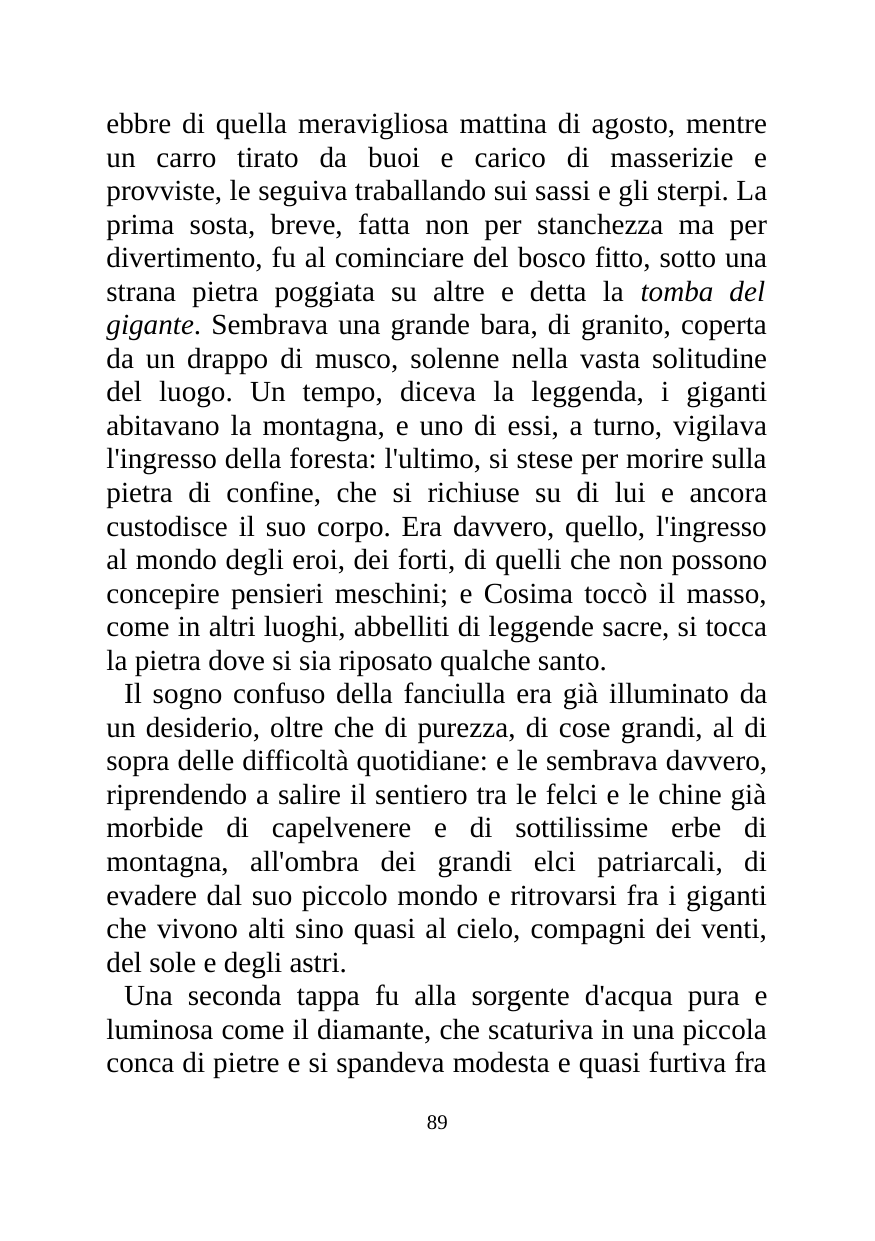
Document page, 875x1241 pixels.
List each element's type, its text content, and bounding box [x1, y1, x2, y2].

text Il sogno confuso della fanciulla era già illuminato da un desiderio, oltre che di purezza, di cose grandi, al di sopra delle difficoltà quotidiane: e le sembrava davvero, riprendendo a salire il sentiero tra le felci e le chine già morbide di capelvenere e di sottilissime erbe di montagna, all'ombra dei grandi elci patriarcali, di evadere dal suo piccolo mondo e ritrovarsi fra i giganti che vivono alti sino quasi al cielo, compagni dei venti, del sole e degli astri. [106, 676, 768, 978]
text Una seconda tappa fu alla sorgente d'acqua pura e luminosa come il diamante, che scaturiva in una piccola conca di pietre e si spandeva modesta e quasi furtiva fra [106, 978, 768, 1079]
text ebbre di quella meravigliosa mattina di agosto, mentre un carro tirato da buoi e carico di masserizie e provviste, le seguiva traballando sui sassi e gli sterpi. La prima sosta, breve, fatta non per stanchezza ma per divertimento, fu al cominciare del bosco fitto, sotto una strana pietra poggiata su altre e detta la tomba del gigante. Sembrava una grande bara, di granito, coperta da un drappo di musco, solenne nella vasta solitudine del luogo. Un tempo, diceva la leggenda, i giganti abitavano la montagna, e uno di essi, a turno, vigilava l'ingresso della foresta: l'ultimo, si stese per morire sulla pietra di confine, che si richiuse su di lui e ancora custodisce il suo corpo. Era davvero, quello, l'ingresso al mondo degli eroi, dei forti, di quelli che non possono concepire pensieri meschini; e Cosima toccò il masso, come in altri luoghi, abbelliti di leggende sacre, si tocca la pietra dove si sia riposato qualche santo. [106, 106, 768, 676]
